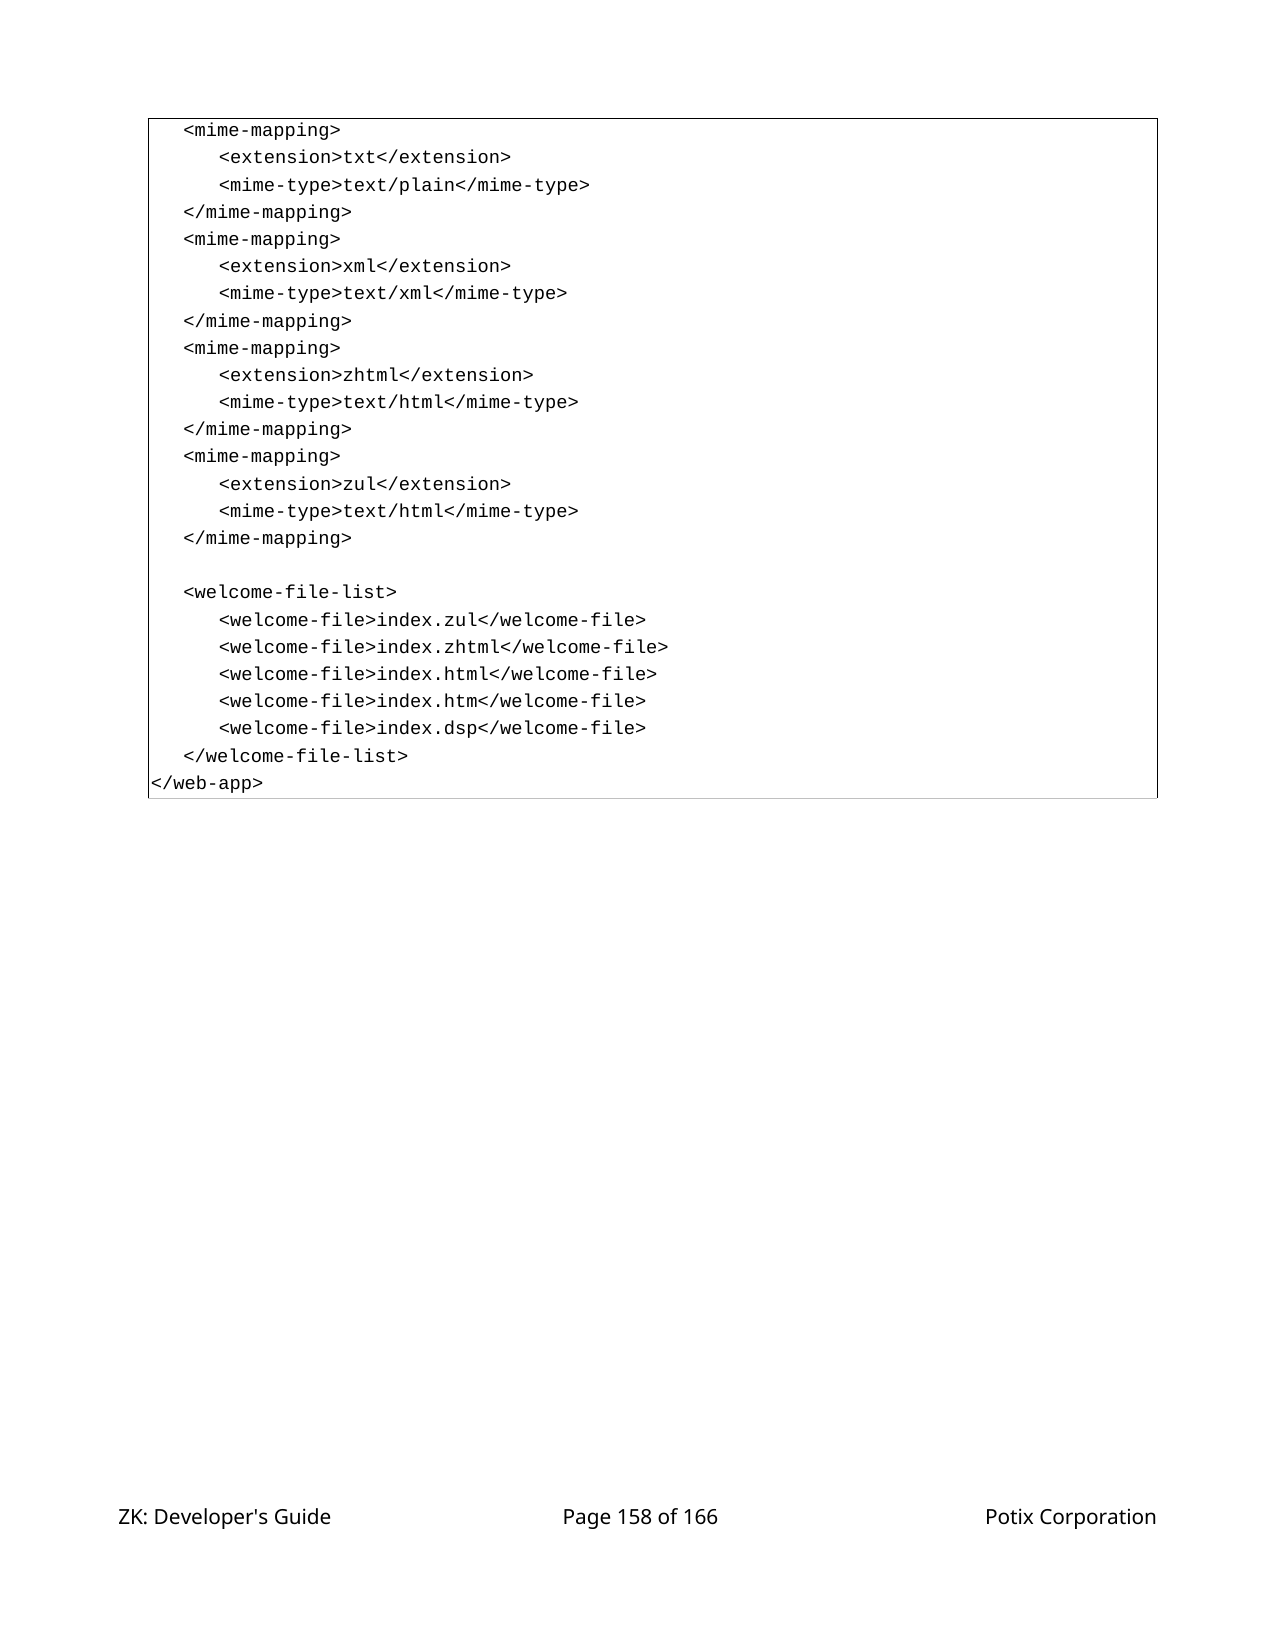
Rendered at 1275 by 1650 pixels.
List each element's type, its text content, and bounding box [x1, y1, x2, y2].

text <mime-mapping> [149, 119, 1157, 142]
text <mime-type>text/html</mime-type> [149, 390, 1157, 414]
text <mime-mapping> [149, 336, 1157, 360]
text <mime-type>text/html</mime-type> [149, 499, 1157, 523]
text <extension>zul</extension> [149, 472, 1157, 496]
text </welcome-file-list> [149, 743, 1157, 768]
text <extension>txt</extension> [149, 145, 1157, 169]
text <welcome-file>index.dsp</welcome-file> [149, 716, 1157, 741]
text <mime-mapping> [149, 227, 1157, 251]
text <mime-type>text/xml</mime-type> [149, 281, 1157, 306]
text <welcome-file>index.htm</welcome-file> [149, 689, 1157, 713]
text </mime-mapping> [149, 308, 1157, 333]
text <extension>xml</extension> [149, 254, 1157, 278]
text <welcome-file-list> [149, 580, 1157, 604]
text </mime-mapping> [149, 200, 1157, 224]
text <mime-mapping> [149, 444, 1157, 469]
text <welcome-file>index.zul</welcome-file> [149, 607, 1157, 632]
text <welcome-file>index.html</welcome-file> [149, 662, 1157, 686]
text <welcome-file>index.zhtml</welcome-file> [149, 635, 1157, 659]
text </web-app> [149, 771, 1157, 798]
text <extension>zhtml</extension> [149, 363, 1157, 387]
text </mime-mapping> [149, 417, 1157, 441]
text </mime-mapping> [149, 526, 1157, 550]
text <mime-type>text/plain</mime-type> [149, 172, 1157, 197]
